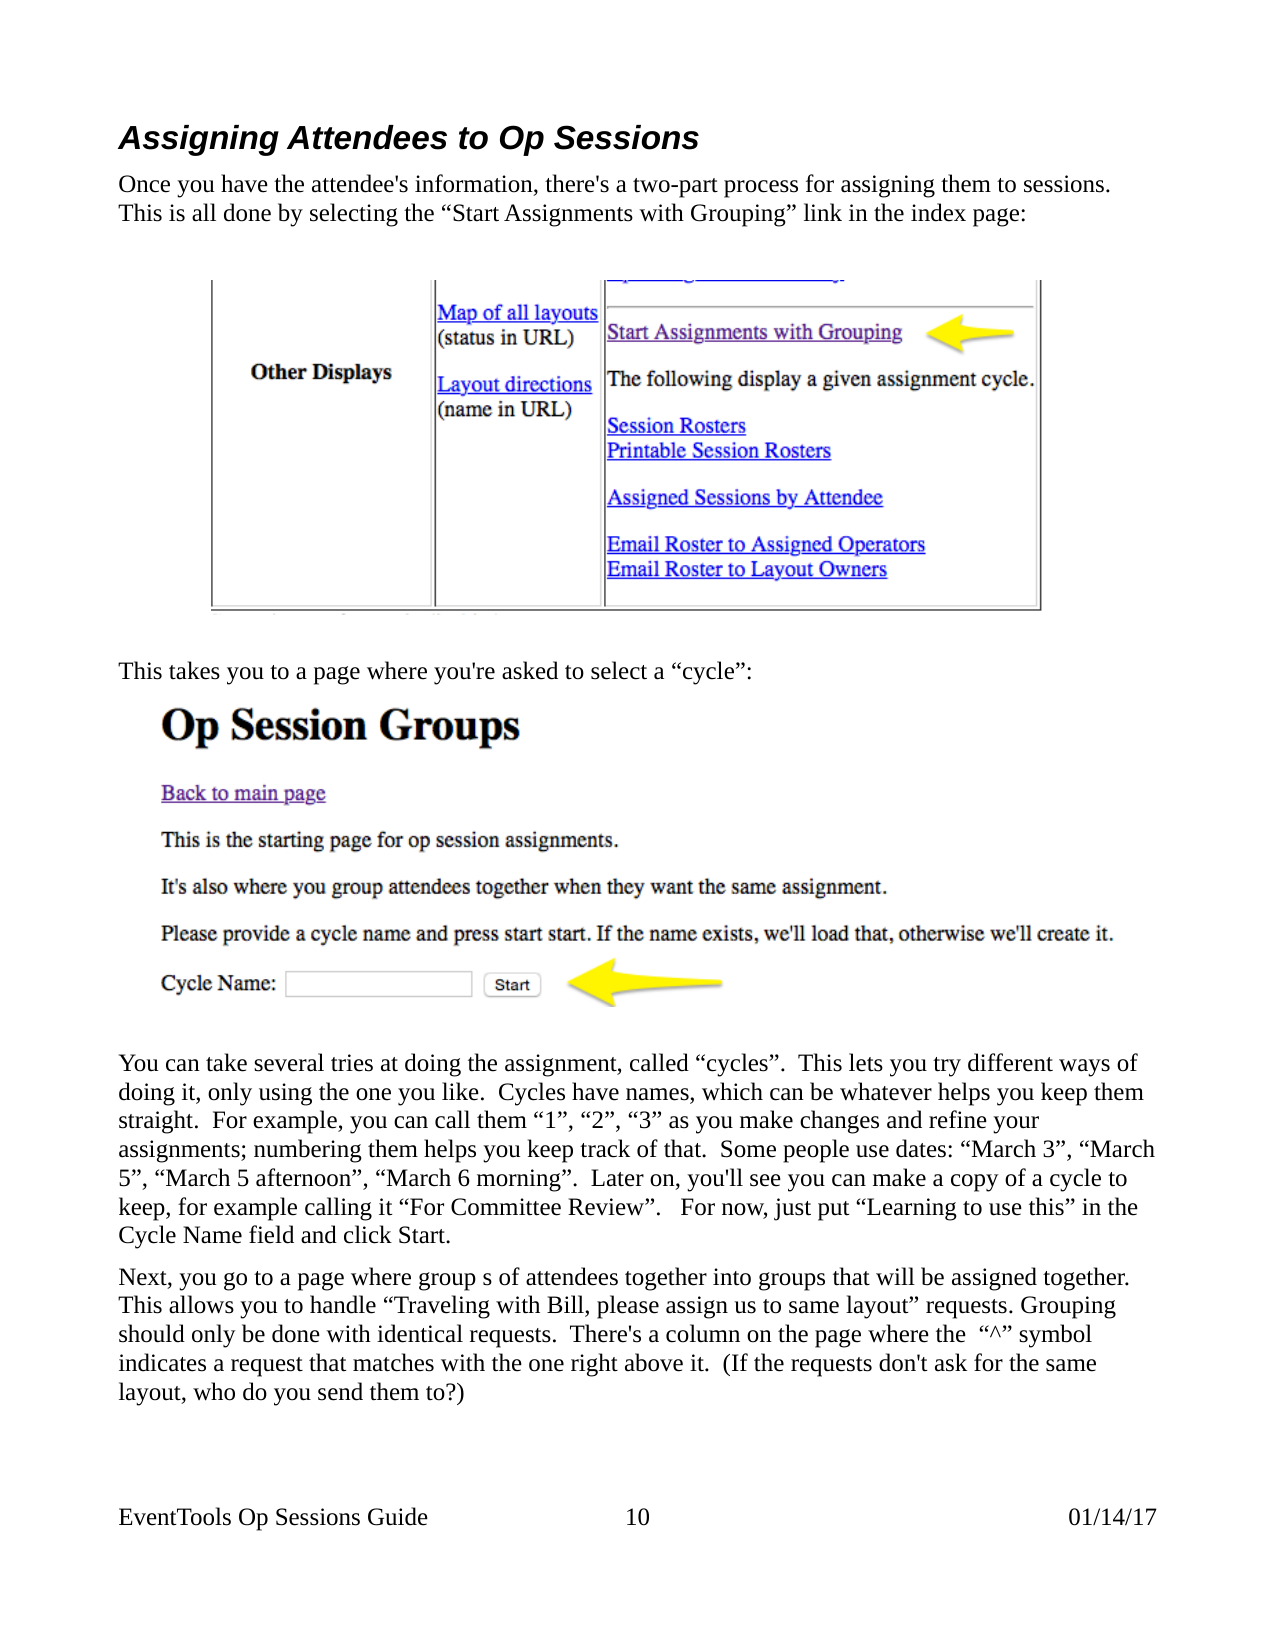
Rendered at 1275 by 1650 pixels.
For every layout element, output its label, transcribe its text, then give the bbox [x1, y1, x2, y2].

picture [211, 280, 1065, 615]
subtitle Assigning Attendees to Op Sessions [118, 118, 1157, 157]
text This takes you to a page where you're asked to select a “cycle”: [118, 656, 1157, 685]
text Once you have the attendee's information, there's a two-part process for assigning them to sessions. This is all done by selecting the “Start Assignments with Grouping” link in the index page: [118, 169, 1157, 227]
text You can take several tries at doing the assignment, called “cycles”. This lets you try different ways of doing it, only using the one you like. Cycles have names, which can be whatever helps you keep them straight. For example, you can call them “1”, “2”, “3” as you make changes and refine your assignments; numbering them helps you keep track of that. Some people use dates: “March 3”, “March 5”, “March 5 afternoon”, “March 6 morning”. Later on, you'll see you can make a copy of a cycle to keep, for example calling it “For Committee Review”. For now, just put “Learning to use this” in the Cycle Name field and click Start. [118, 1048, 1157, 1249]
picture [160, 697, 1115, 1007]
text Next, you go to a page where group s of attendees together into groups that will be assigned together. This allows you to handle “Traveling with Bill, please assign us to same layout” requests. Grouping should only be done with identical requests. There's a column on the page where the “^” symbol indicates a request that matches with the one right above it. (If the requests don't ask for the same layout, who do you send them to?) [118, 1262, 1157, 1406]
